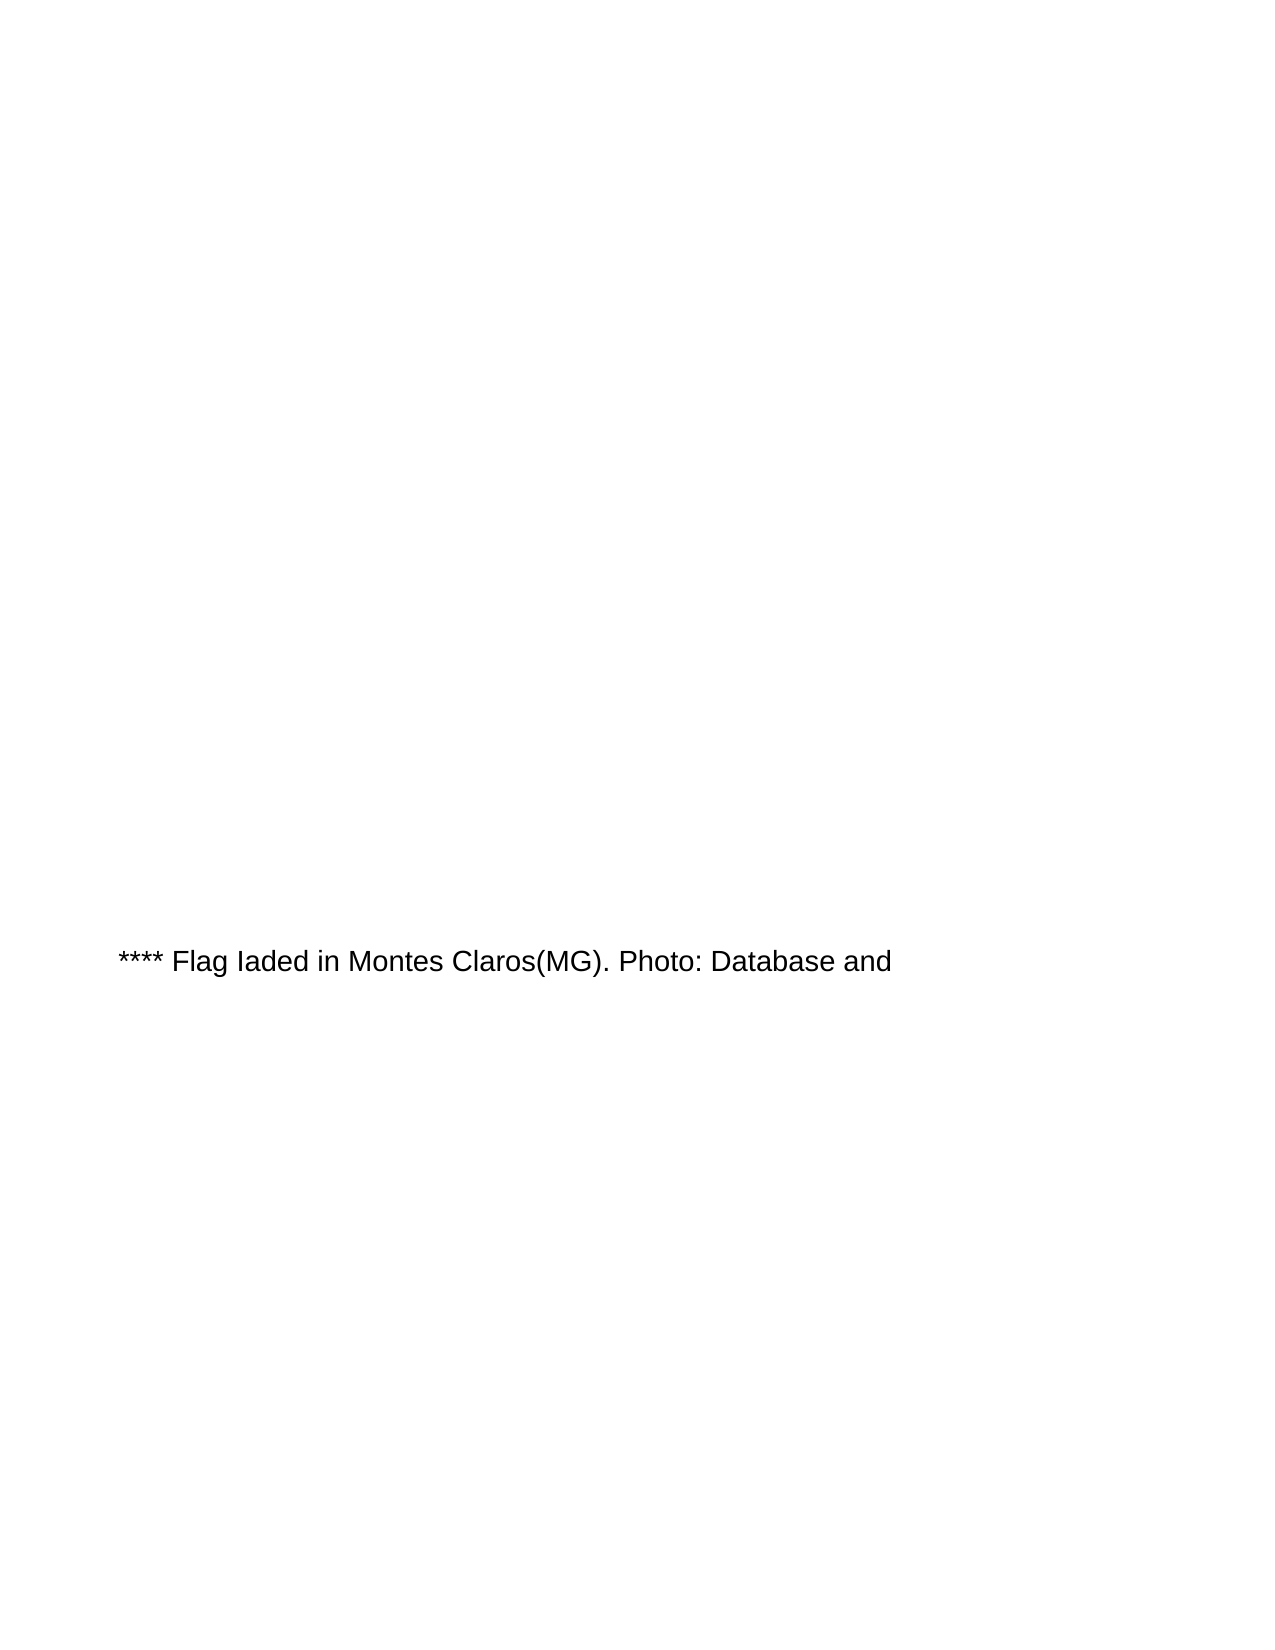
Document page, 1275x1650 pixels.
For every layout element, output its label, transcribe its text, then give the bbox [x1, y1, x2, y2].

text **** Flag Iaded in Montes Claros(MG). Photo: Database and [118, 944, 1157, 977]
